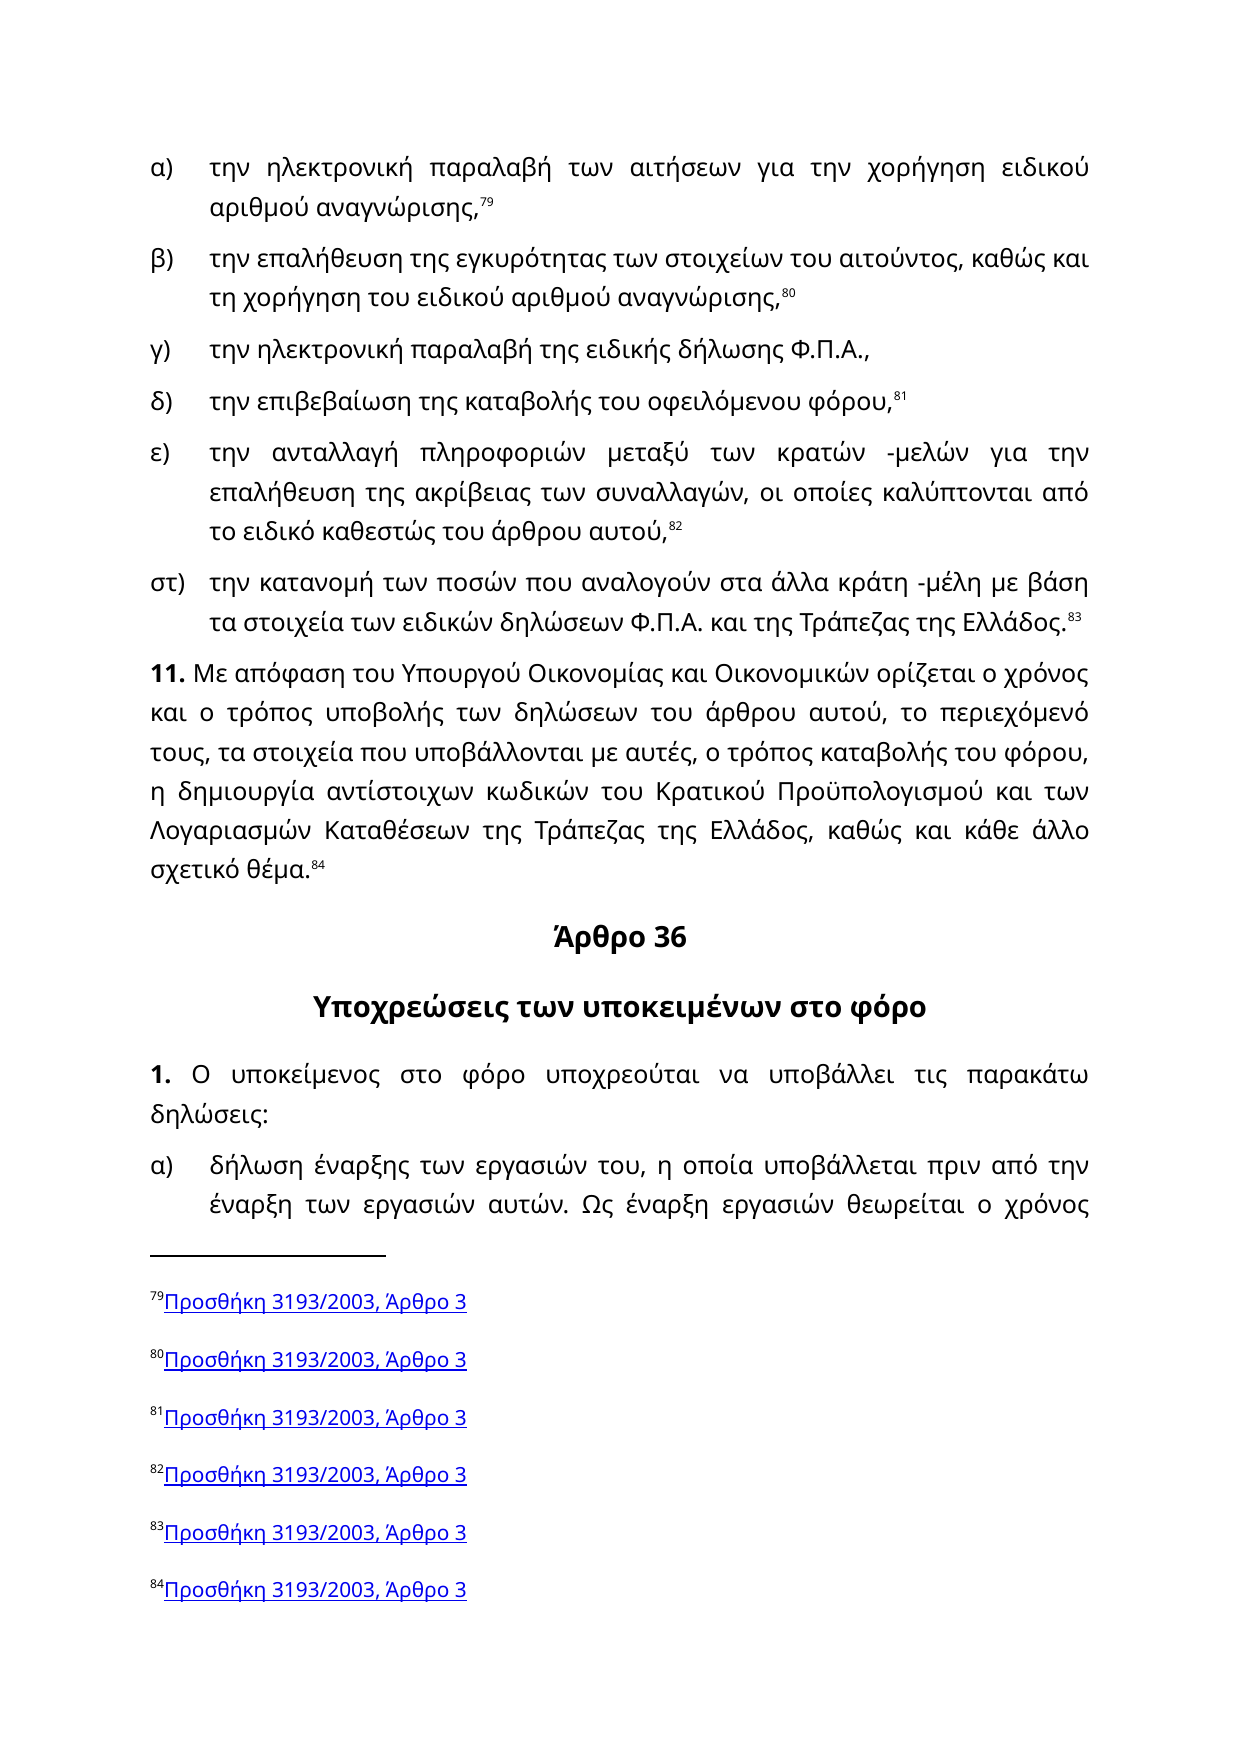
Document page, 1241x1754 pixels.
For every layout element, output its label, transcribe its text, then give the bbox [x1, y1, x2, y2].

text Προσθήκη 3193/2003, Άρθρο 3 [150, 1518, 1090, 1546]
list γ) την ηλεκτρονική παραλαβή της ειδικής δήλωσης Φ.Π.Α., [150, 332, 1090, 366]
text 11. Με απόφαση του Υπουργού Οικονομίας και Οικονομικών ορίζεται ο χρόνος και ο τρόπος υποβολής των δηλώσεων του άρθρου αυτού, το περιεχόμενό τους, τα στοιχεία που υποβάλλονται με αυτές, ο τρόπος καταβολής του φόρου, η δημιουργία αντίστοιχων κωδικών του Κρατικού Προϋπολογισμού και των Λογαριασμών Καταθέσεων της Τράπεζας της Ελλάδος, καθώς και κάθε άλλο σχετικό θέμα. [150, 656, 1090, 886]
list στ) την κατανομή των ποσών που αναλογούν στα άλλα κράτη -μέλη με βάση τα στοιχεία των ειδικών δηλώσεων Φ.Π.Α. και της Τράπεζας της Ελλάδος. [150, 565, 1090, 638]
text Προσθήκη 3193/2003, Άρθρο 3 [150, 1576, 1090, 1604]
text Προσθήκη 3193/2003, Άρθρο 3 [150, 1460, 1090, 1489]
list β) την επαλήθευση της εγκυρότητας των στοιχείων του αιτούντος, καθώς και τη χορήγηση του ειδικού αριθμού αναγνώρισης, [150, 241, 1090, 314]
subtitle Υποχρεώσεις των υποκειμένων στο φόρο [150, 986, 1090, 1026]
text Προσθήκη 3193/2003, Άρθρο 3 [150, 1345, 1090, 1373]
text 1. Ο υποκείμενος στο φόρο υποχρεούται να υποβάλλει τις παρακάτω δηλώσεις: [150, 1057, 1090, 1130]
list ε) την ανταλλαγή πληροφοριών μεταξύ των κρατών -μελών για την επαλήθευση της ακρίβειας των συναλλαγών, οι οποίες καλύπτονται από το ειδικό καθεστώς του άρθρου αυτού, [150, 435, 1090, 547]
list α) την ηλεκτρονική παραλαβή των αιτήσεων για την χορήγηση ειδικού αριθμού αναγνώρισης, [150, 150, 1090, 223]
subtitle Άρθρο 36 [150, 916, 1090, 956]
list α) δήλωση έναρξης των εργασιών του, η οποία υποβάλλεται πριν από την έναρξη των εργασιών αυτών. Ως έναρξη εργασιών θεωρείται ο χρόνος [150, 1148, 1090, 1221]
text Προσθήκη 3193/2003, Άρθρο 3 [150, 1403, 1090, 1431]
text Προσθήκη 3193/2003, Άρθρο 3 [150, 1287, 1090, 1316]
list δ) την επιβεβαίωση της καταβολής του οφειλόμενου φόρου, [150, 383, 1090, 417]
